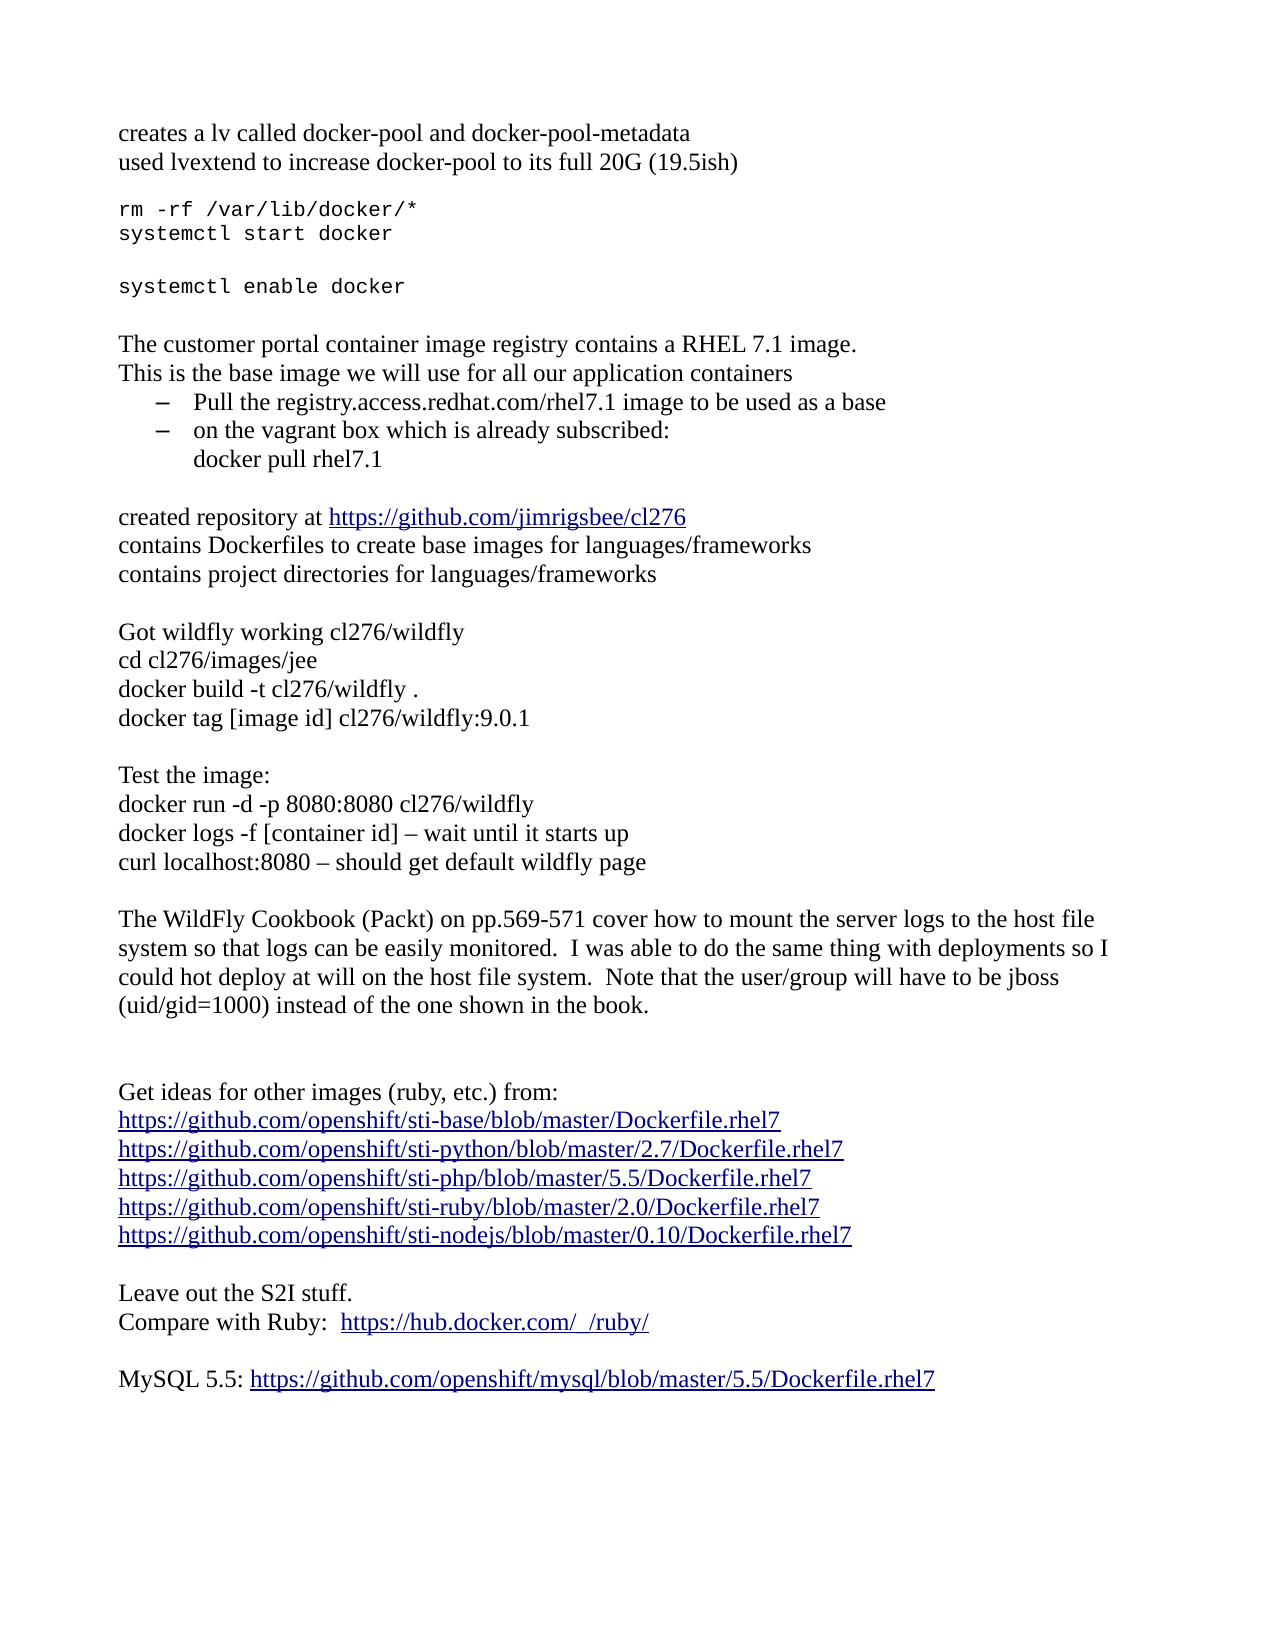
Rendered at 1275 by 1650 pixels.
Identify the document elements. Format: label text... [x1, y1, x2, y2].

text systemctl start docker [118, 223, 1157, 247]
text curl localhost:8080 – should get default wildfly page [118, 847, 1157, 875]
text rm -rf /var/lib/docker/* [118, 199, 1157, 223]
text Got wildfly working cl276/wildfly [118, 617, 1157, 645]
text MySQL 5.5: https://github.com/openshift/mysql/blob/master/5.5/Dockerfile.rhel7 [118, 1364, 1157, 1393]
text https://github.com/openshift/sti-ruby/blob/master/2.0/Dockerfile.rhel7 [118, 1192, 1157, 1220]
text https://github.com/openshift/sti-base/blob/master/Dockerfile.rhel7 [118, 1105, 1157, 1134]
text docker build -t cl276/wildfly . [118, 674, 1157, 703]
text cd cl276/images/jee [118, 645, 1157, 674]
text used lvextend to increase docker-pool to its full 20G (19.5ish) [118, 147, 1157, 176]
text Leave out the S2I stuff. [118, 1278, 1157, 1307]
text https://github.com/openshift/sti-nodejs/blob/master/0.10/Dockerfile.rhel7 [118, 1220, 1157, 1249]
text Test the image: [118, 760, 1157, 789]
text https://github.com/openshift/sti-php/blob/master/5.5/Dockerfile.rhel7 [118, 1163, 1157, 1192]
text Get ideas for other images (ruby, etc.) from: [118, 1077, 1157, 1105]
text Compare with Ruby: https://hub.docker.com/_/ruby/ [118, 1307, 1157, 1335]
text docker tag [image id] cl276/wildfly:9.0.1 [118, 703, 1157, 732]
text creates a lv called docker-pool and docker-pool-metadata [118, 118, 1157, 147]
text docker logs -f [container id] – wait until it starts up [118, 818, 1157, 847]
text contains project directories for languages/frameworks [118, 559, 1157, 588]
list on the vagrant box which is already subscribed: docker pull rhel7.1 [156, 415, 1157, 473]
text docker run -d -p 8080:8080 cl276/wildfly [118, 789, 1157, 818]
text contains Dockerfiles to create base images for languages/frameworks [118, 530, 1157, 559]
text systemctl enable docker [118, 276, 1157, 300]
text The customer portal container image registry contains a RHEL 7.1 image. [118, 329, 1157, 358]
text https://github.com/openshift/sti-python/blob/master/2.7/Dockerfile.rhel7 [118, 1134, 1157, 1163]
text The WildFly Cookbook (Packt) on pp.569-571 cover how to mount the server logs to the host file system so that logs can be easily monitored. I was able to do the same thing with deployments so I could hot deploy at will on the host file system. Note that the user/group will have to be jboss (uid/gid=1000) instead of the one shown in the book. [118, 904, 1157, 1019]
text This is the base image we will use for all our application containers [118, 358, 1157, 387]
text created repository at https://github.com/jimrigsbee/cl276 [118, 502, 1157, 530]
list Pull the registry.access.redhat.com/rhel7.1 image to be used as a base [156, 387, 1157, 415]
